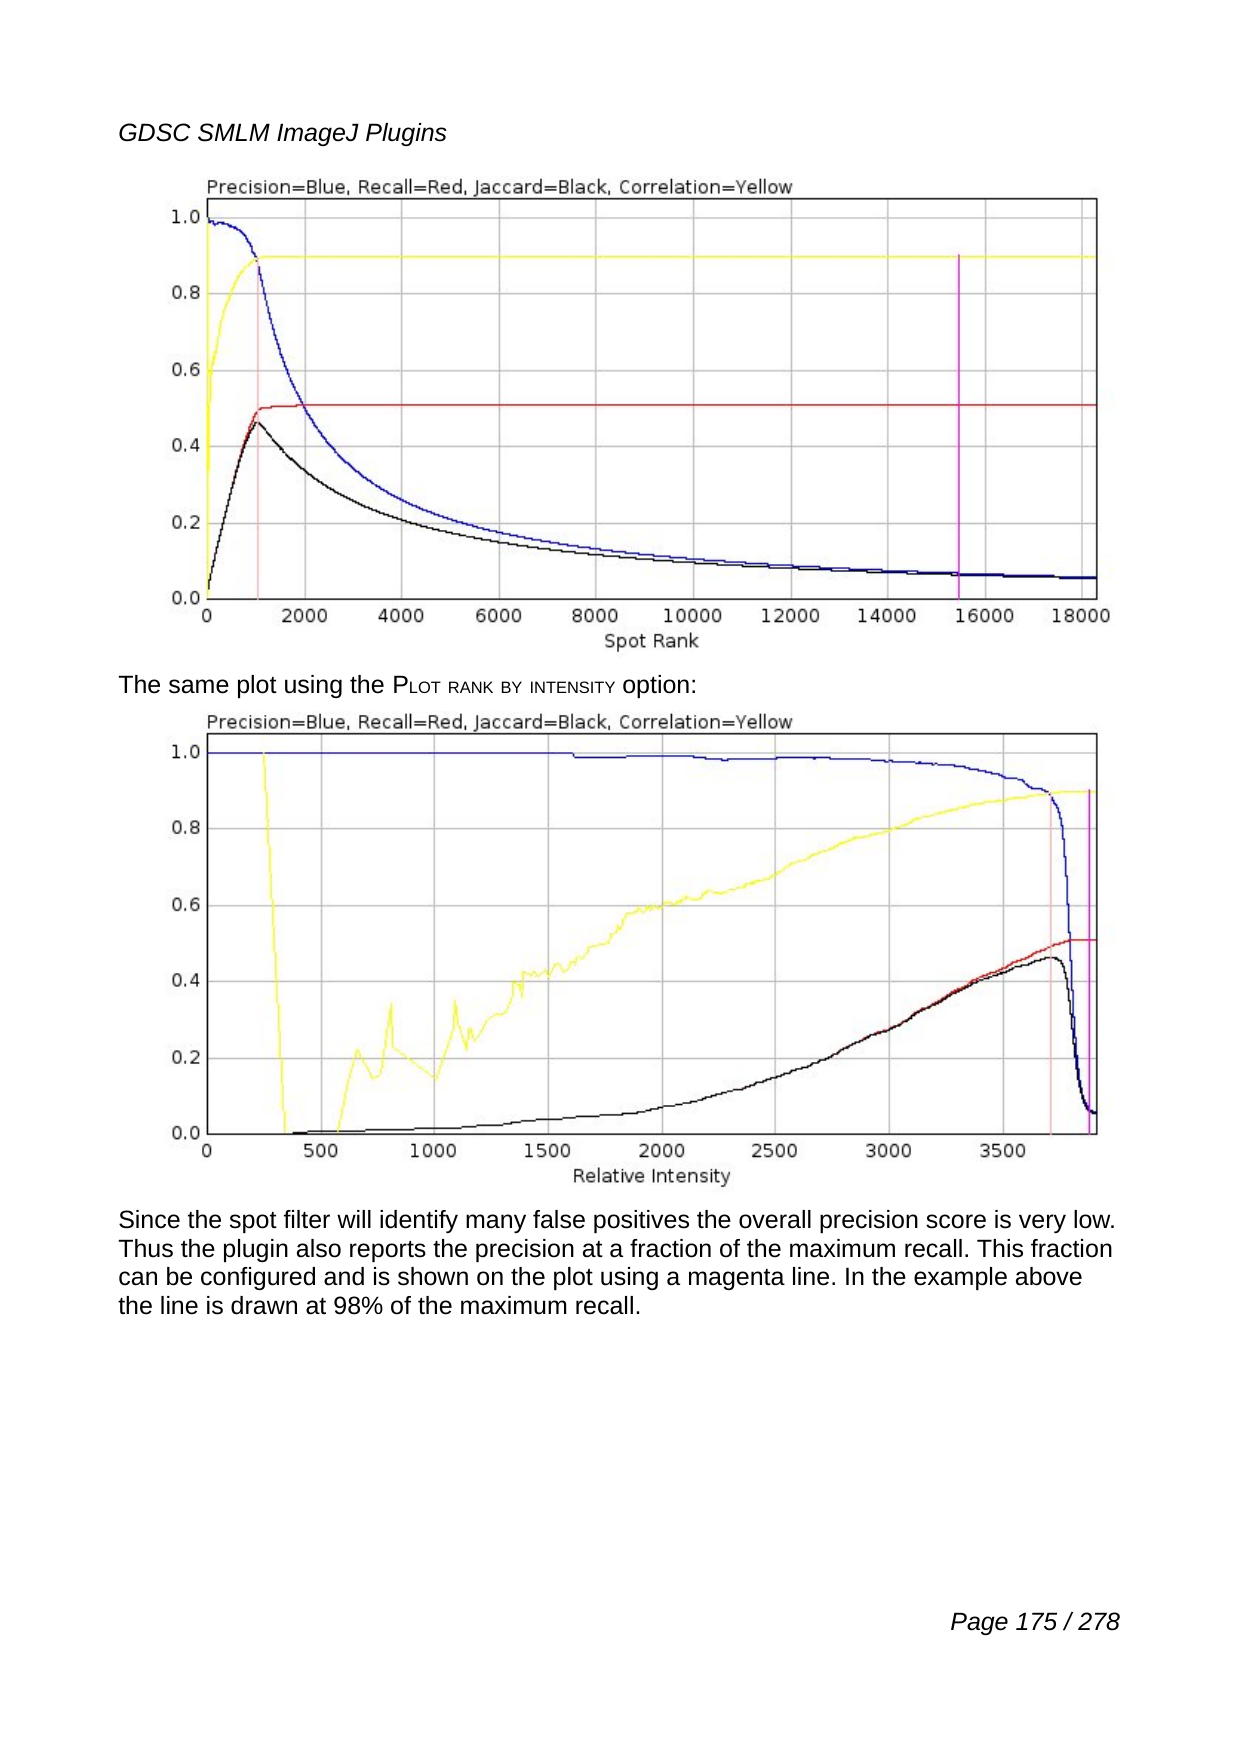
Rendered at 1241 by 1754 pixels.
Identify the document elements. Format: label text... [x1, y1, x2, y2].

picture [118, 176, 1123, 658]
picture [118, 711, 1123, 1193]
text Since the spot filter will identify many false positives the overall precision score is very low. Thus the plugin also reports the precision at a fraction of the maximum recall. This fraction can be configured and is shown on the plot using a magenta line. In the example above the line is drawn at 98% of the maximum recall. [118, 1205, 1122, 1320]
text The same plot using the Plot rank by intensity option: [118, 670, 1122, 699]
